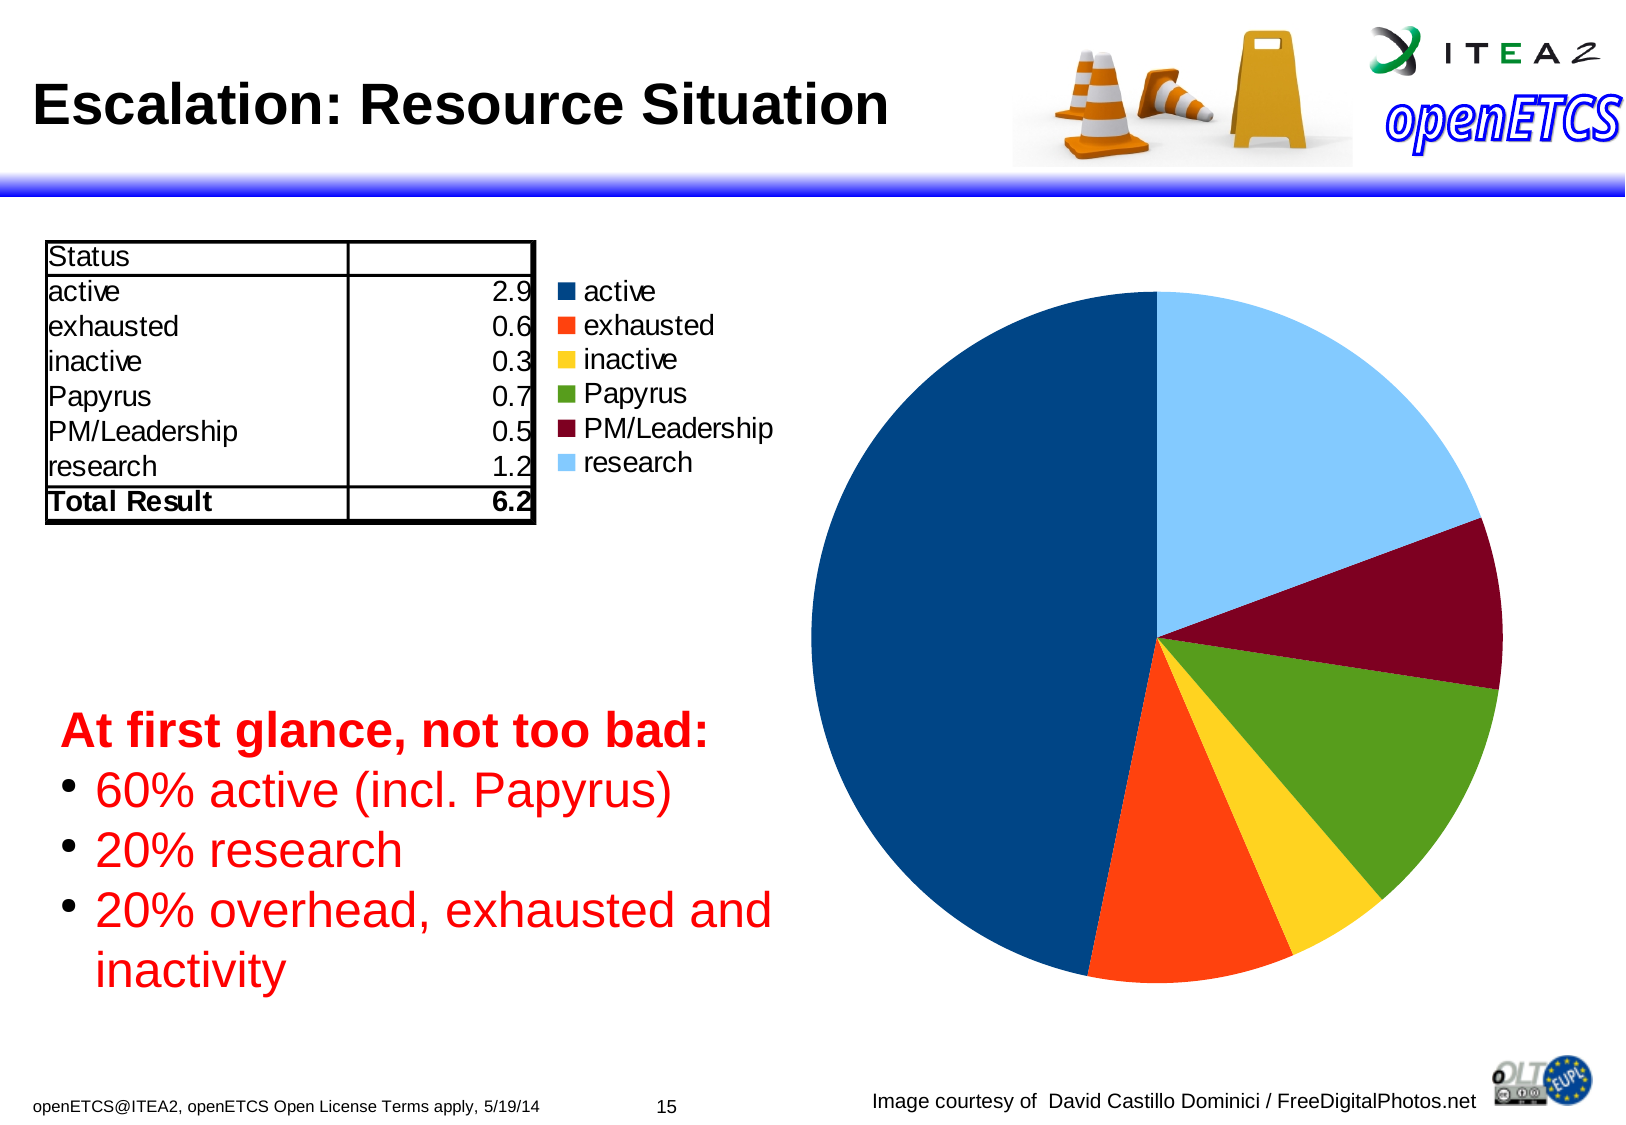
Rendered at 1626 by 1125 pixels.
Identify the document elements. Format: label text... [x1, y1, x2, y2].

picture [45, 240, 1568, 1036]
text_box At first glance, not too bad: 60% active (incl. Papyrus) 20% research 20% overhead, exhausted and inactivity [45, 690, 826, 1005]
text_box Image courtesy of David Castillo Dominici / FreeDigitalPhotos.net [820, 1080, 1492, 1121]
picture [1012, 1, 1626, 167]
title Escalation: Resource Situation [32, 66, 1356, 173]
picture [1492, 1055, 1593, 1106]
